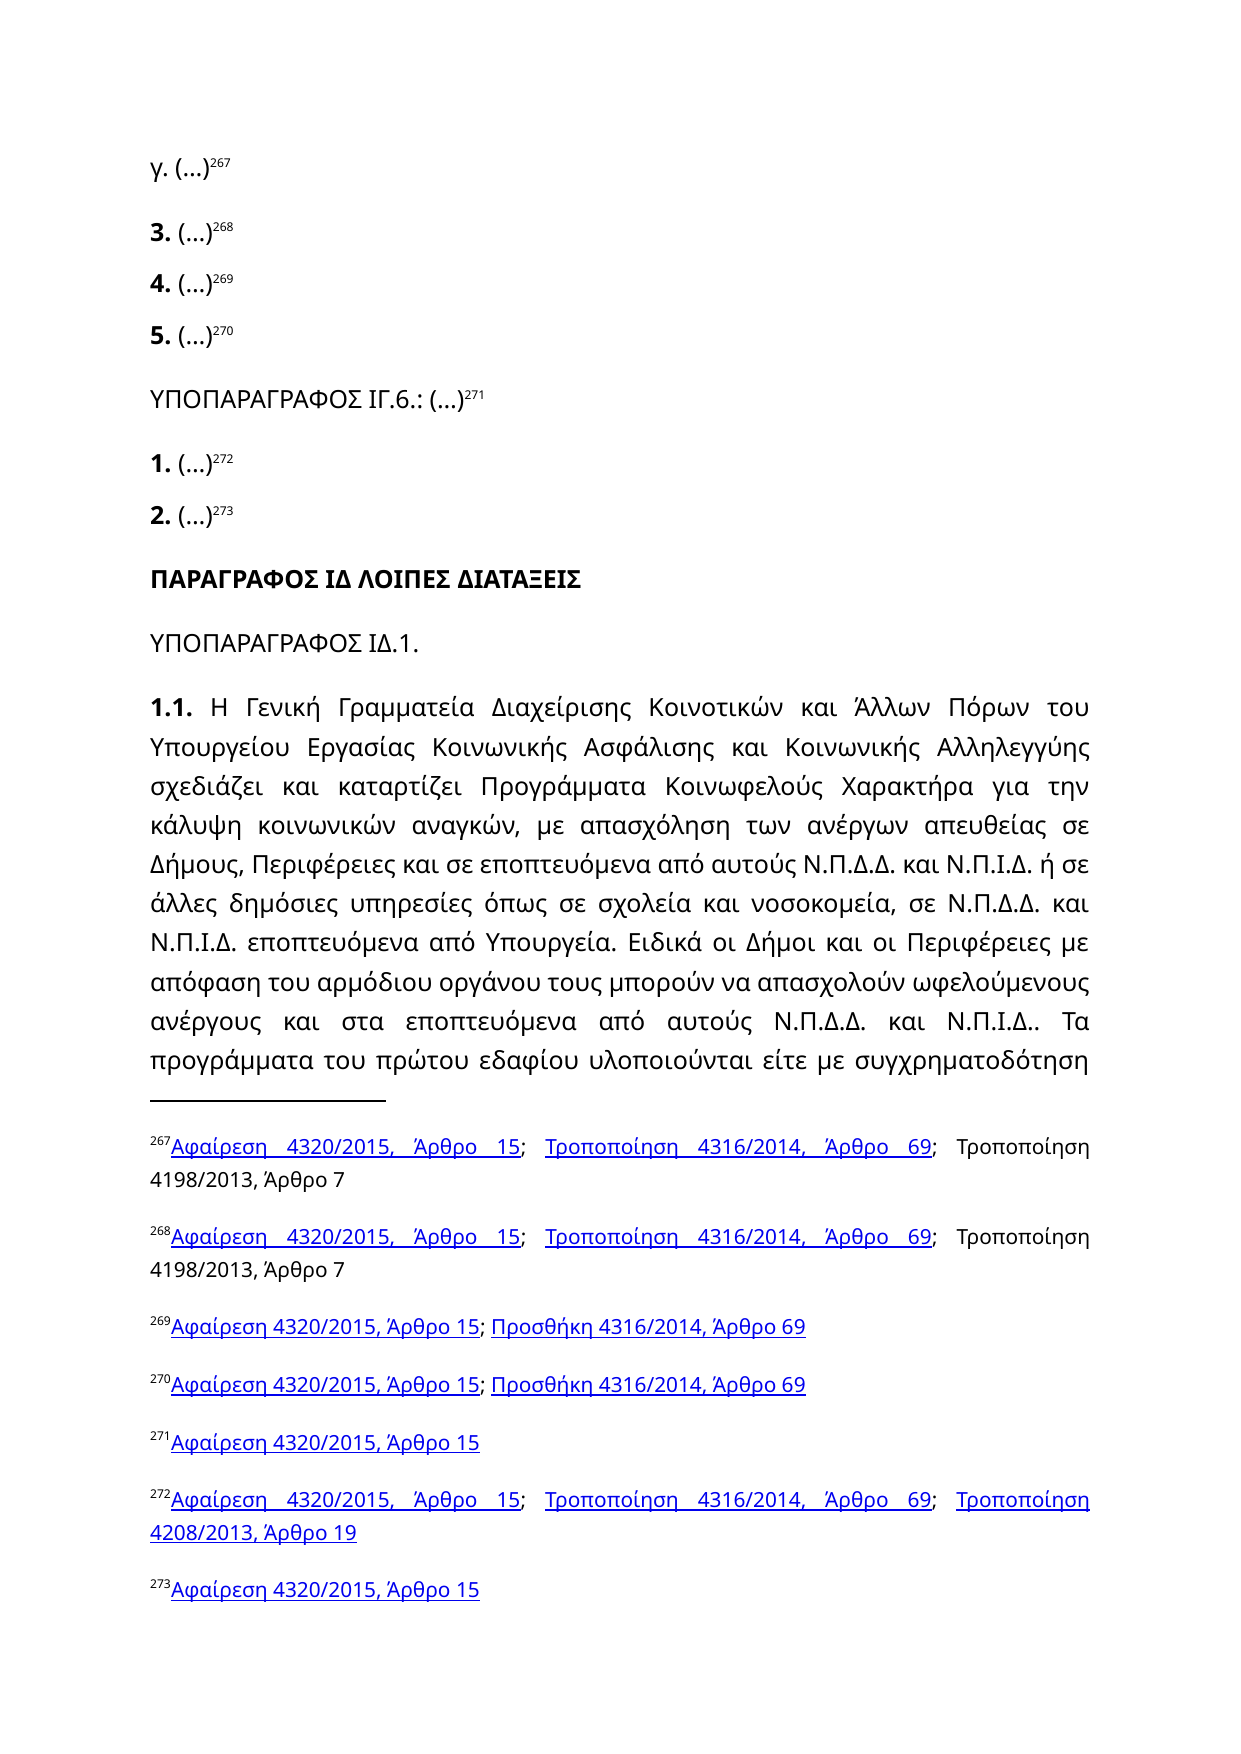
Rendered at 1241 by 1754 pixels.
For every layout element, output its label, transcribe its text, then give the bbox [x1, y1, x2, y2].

text 5. (…) [150, 317, 1090, 352]
text Αφαίρεση 4320/2015, Άρθρο 15; Προσθήκη 4316/2014, Άρθρο 69 [150, 1370, 1090, 1398]
text Αφαίρεση 4320/2015, Άρθρο 15 [150, 1576, 1090, 1604]
text 3. (…) [150, 214, 1090, 248]
text 2. (…) [150, 497, 1090, 532]
text γ. (…) [150, 150, 1090, 184]
text 4. (…) [150, 266, 1090, 300]
text Αφαίρεση 4320/2015, Άρθρο 15; Τροποποίηση 4316/2014, Άρθρο 69; Τροποποίηση 4198/2013, Άρθρο 7 [150, 1132, 1090, 1193]
text 1. (…) [150, 446, 1090, 480]
text Αφαίρεση 4320/2015, Άρθρο 15 [150, 1428, 1090, 1456]
text ΠΑΡΑΓΡΑΦΟΣ ΙΔ ΛΟΙΠΕΣ ΔΙΑΤΑΞΕΙΣ [150, 562, 1090, 596]
text ΥΠΟΠΑΡΑΓΡΑΦΟΣ ΙΔ.1. [150, 626, 1090, 660]
text Αφαίρεση 4320/2015, Άρθρο 15; Τροποποίηση 4316/2014, Άρθρο 69; Τροποποίηση 4198/2013, Άρθρο 7 [150, 1222, 1090, 1283]
text Αφαίρεση 4320/2015, Άρθρο 15; Τροποποίηση 4316/2014, Άρθρο 69; Τροποποίηση 4208/2013, Άρθρο 19 [150, 1485, 1090, 1546]
text 1.1. Η Γενική Γραμματεία Διαχείρισης Κοινοτικών και Άλλων Πόρων του Υπουργείου Εργασίας Κοινωνικής Ασφάλισης και Κοινωνικής Αλληλεγγύης σχεδιάζει και καταρτίζει Προγράμματα Κοινωφελούς Χαρακτήρα για την κάλυψη κοινωνικών αναγκών, με απασχόληση των ανέργων απευθείας σε Δήμους, Περιφέρειες και σε εποπτευόμενα από αυτούς Ν.Π.Δ.Δ. και Ν.Π.Ι.Δ. ή σε άλλες δημόσιες υπηρεσίες όπως σε σχολεία και νοσοκομεία, σε Ν.Π.Δ.Δ. και Ν.Π.Ι.Δ. εποπτευόμενα από Υπουργεία. Ειδικά οι Δήμοι και οι Περιφέρειες με απόφαση του αρμόδιου οργάνου τους μπορούν να απασχολούν ωφελούμενους ανέργους και στα εποπτευόμενα από αυτούς Ν.Π.Δ.Δ. και Ν.Π.Ι.Δ.. Τα προγράμματα του πρώτου εδαφίου υλοποιούνται είτε με συγχρηματοδότηση [150, 690, 1090, 1077]
text ΥΠΟΠΑΡΑΓΡΑΦΟΣ ΙΓ.6.: (…) [150, 382, 1090, 416]
text Αφαίρεση 4320/2015, Άρθρο 15; Προσθήκη 4316/2014, Άρθρο 69 [150, 1312, 1090, 1341]
